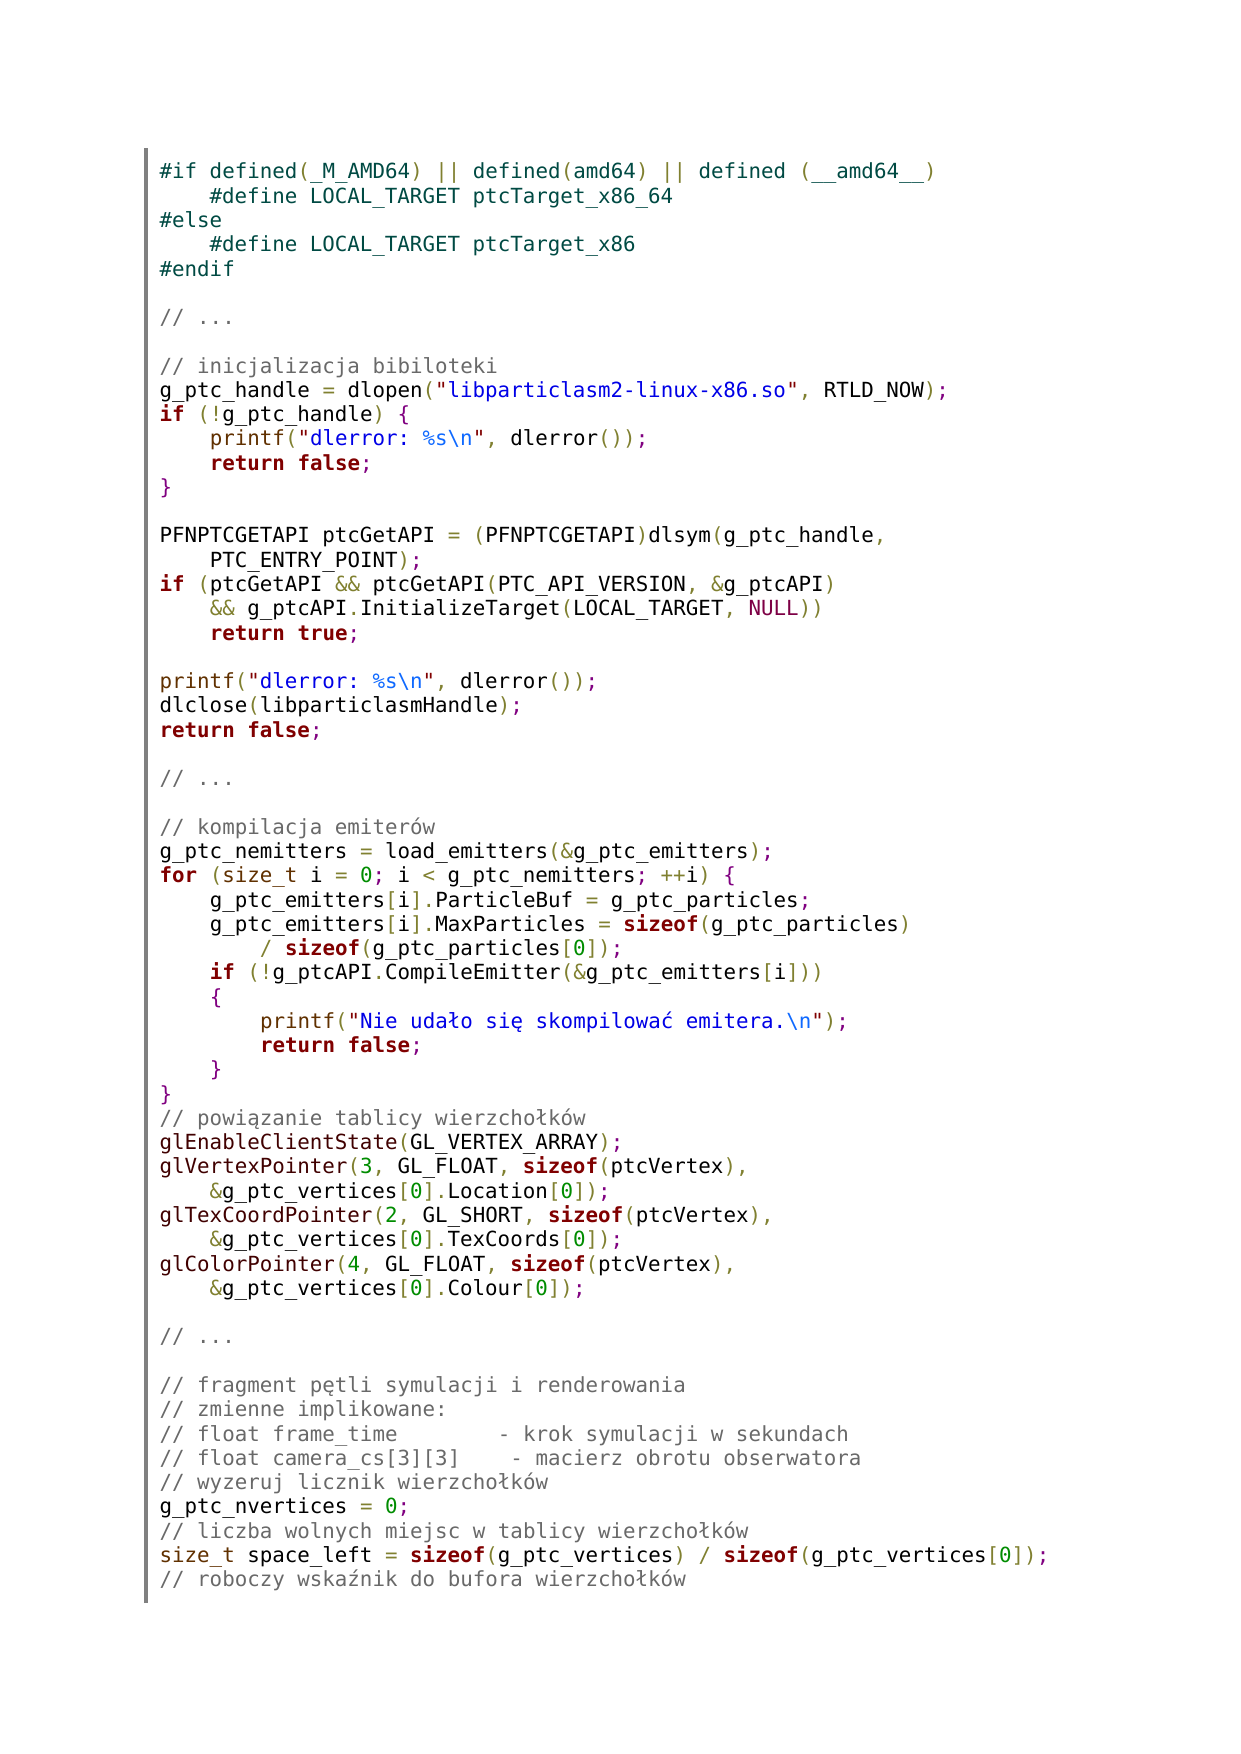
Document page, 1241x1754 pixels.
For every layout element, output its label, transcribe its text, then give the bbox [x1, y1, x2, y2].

text // inicjalizacja bibiloteki [148, 354, 1104, 378]
text // float camera_cs[3][3] - macierz obrotu obserwatora [148, 1446, 1104, 1470]
text { [148, 985, 1104, 1009]
text #define LOCAL_TARGET ptcTarget_x86_64 [148, 184, 1104, 208]
text } [148, 1057, 1104, 1082]
text return false; [148, 1033, 1104, 1057]
text if (ptcGetAPI && ptcGetAPI(PTC_API_VERSION, &g_ptcAPI) [148, 572, 1104, 596]
text glEnableClientState(GL_VERTEX_ARRAY); [148, 1130, 1104, 1154]
text if (!g_ptc_handle) { [148, 402, 1104, 426]
text glVertexPointer(3, GL_FLOAT, sizeof(ptcVertex), [148, 1154, 1104, 1179]
text return true; [148, 621, 1104, 645]
text g_ptc_emitters[i].MaxParticles = sizeof(g_ptc_particles) [148, 912, 1104, 936]
text / sizeof(g_ptc_particles[0]); [148, 936, 1104, 960]
text g_ptc_nvertices = 0; [148, 1494, 1104, 1519]
text #if defined(_M_AMD64) || defined(amd64) || defined (__amd64__) [148, 148, 1104, 184]
text // roboczy wskaźnik do bufora wierzchołków [148, 1567, 1104, 1603]
text dlclose(libparticlasmHandle); [148, 693, 1104, 718]
text } [148, 475, 1104, 499]
text // liczba wolnych miejsc w tablicy wierzchołków [148, 1519, 1104, 1543]
text printf("dlerror: %s\n", dlerror()); [148, 669, 1104, 693]
text g_ptc_handle = dlopen("libparticlasm2-linux-x86.so", RTLD_NOW); [148, 378, 1104, 402]
text &g_ptc_vertices[0].Location[0]); [148, 1179, 1104, 1203]
text #endif [148, 257, 1104, 281]
text // kompilacja emiterów [148, 815, 1104, 839]
text &g_ptc_vertices[0].TexCoords[0]); [148, 1227, 1104, 1252]
text // ... [148, 305, 1104, 329]
text PFNPTCGETAPI ptcGetAPI = (PFNPTCGETAPI)dlsym(g_ptc_handle, [148, 523, 1104, 548]
text // zmienne implikowane: [148, 1397, 1104, 1422]
text glTexCoordPointer(2, GL_SHORT, sizeof(ptcVertex), [148, 1203, 1104, 1227]
text glColorPointer(4, GL_FLOAT, sizeof(ptcVertex), [148, 1252, 1104, 1276]
text PTC_ENTRY_POINT); [148, 548, 1104, 572]
text size_t space_left = sizeof(g_ptc_vertices) / sizeof(g_ptc_vertices[0]); [148, 1543, 1104, 1567]
text // fragment pętli symulacji i renderowania [148, 1373, 1104, 1397]
text #define LOCAL_TARGET ptcTarget_x86 [148, 232, 1104, 257]
text // ... [148, 766, 1104, 791]
text for (size_t i = 0; i < g_ptc_nemitters; ++i) { [148, 863, 1104, 888]
text #else [148, 208, 1104, 232]
text g_ptc_emitters[i].ParticleBuf = g_ptc_particles; [148, 888, 1104, 912]
text // powiązanie tablicy wierzchołków [148, 1106, 1104, 1130]
text return false; [148, 718, 1104, 742]
text // float frame_time - krok symulacji w sekundach [148, 1422, 1104, 1446]
text // ... [148, 1324, 1104, 1349]
text &g_ptc_vertices[0].Colour[0]); [148, 1276, 1104, 1300]
text printf("dlerror: %s\n", dlerror()); [148, 426, 1104, 451]
text printf("Nie udało się skompilować emitera.\n"); [148, 1009, 1104, 1033]
text g_ptc_nemitters = load_emitters(&g_ptc_emitters); [148, 839, 1104, 863]
text } [148, 1082, 1104, 1106]
text return false; [148, 451, 1104, 475]
text // wyzeruj licznik wierzchołków [148, 1470, 1104, 1494]
text && g_ptcAPI.InitializeTarget(LOCAL_TARGET, NULL)) [148, 596, 1104, 621]
text if (!g_ptcAPI.CompileEmitter(&g_ptc_emitters[i])) [148, 960, 1104, 985]
